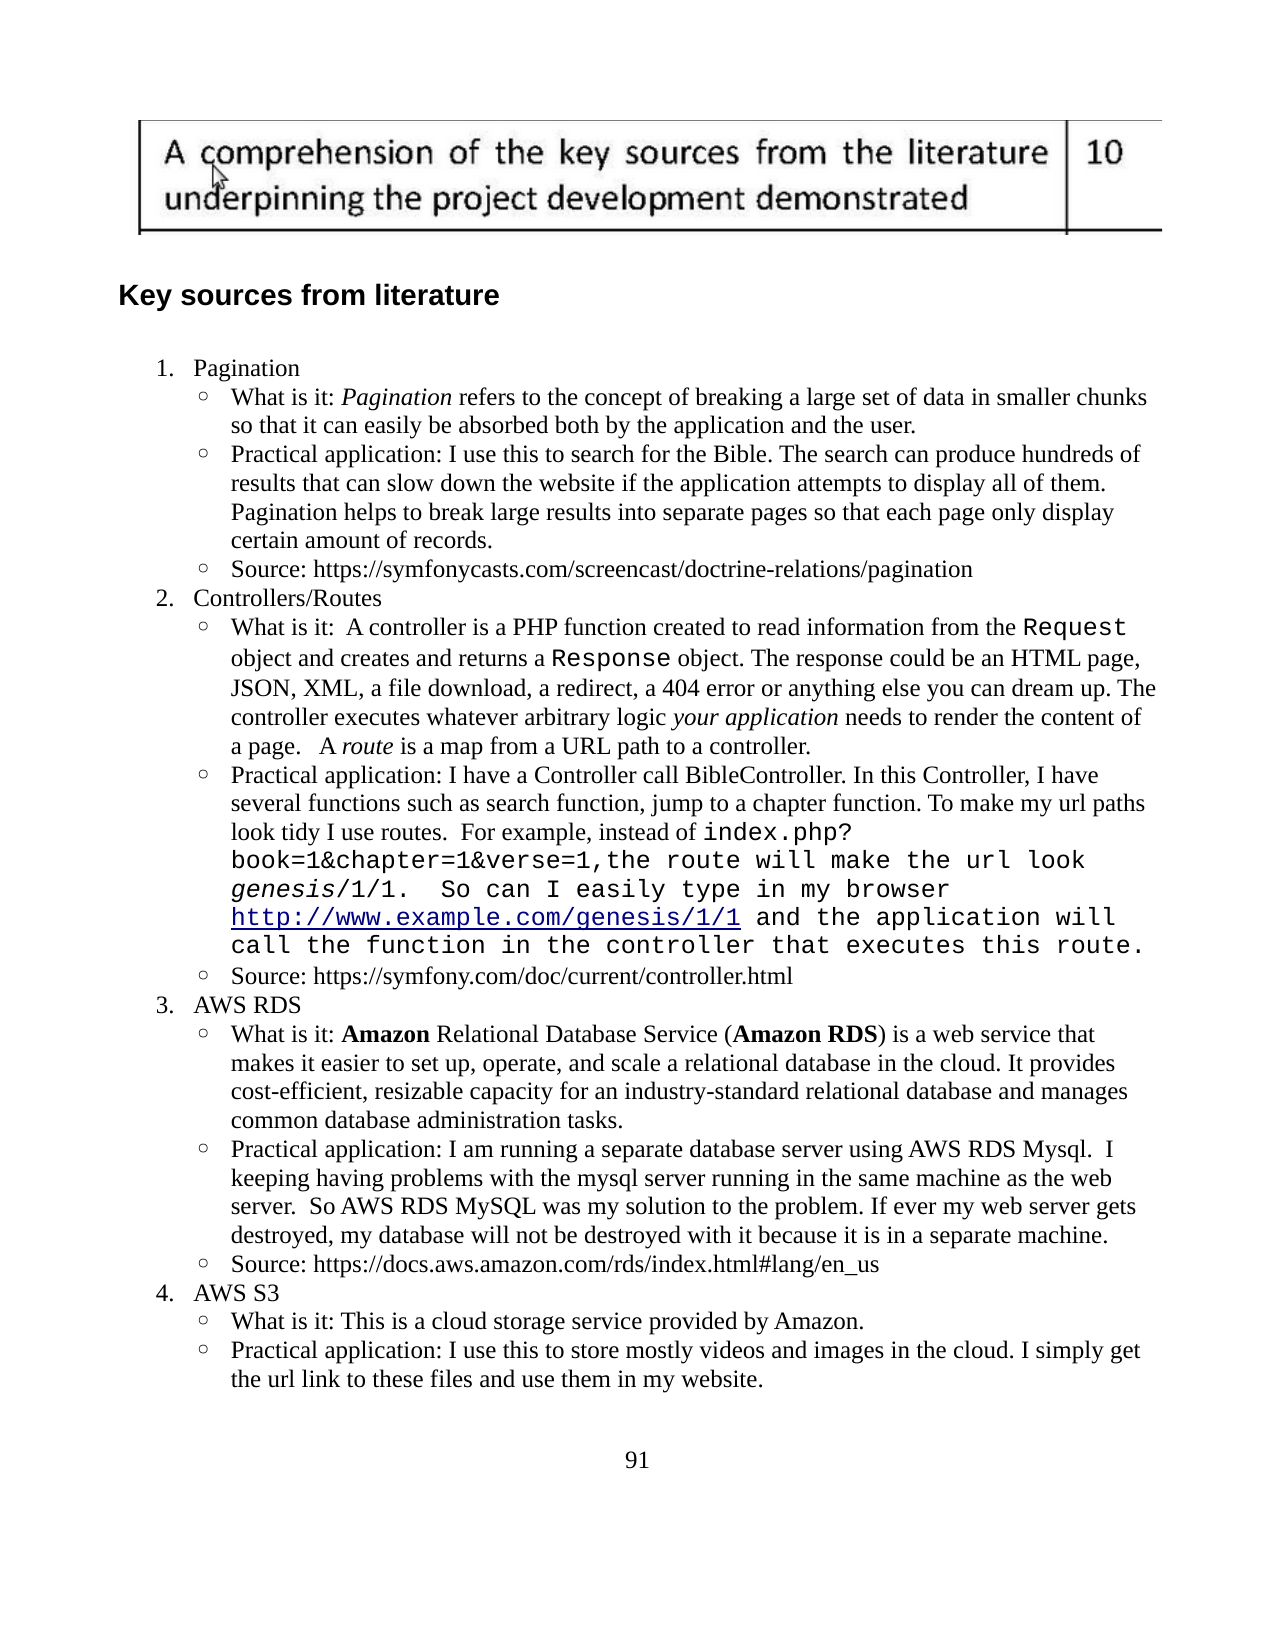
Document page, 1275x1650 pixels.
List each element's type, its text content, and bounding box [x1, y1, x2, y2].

list What is it: Pagination refers to the concept of breaking a large set of data in smaller chunks so that it can easily be absorbed both by the application and the user. [193, 382, 1157, 439]
list Source: https://symfonycasts.com/screencast/doctrine-relations/pagination [193, 554, 1157, 583]
list What is it: This is a cloud storage service provided by Amazon. [193, 1306, 1157, 1335]
list Practical application: I am running a separate database server using AWS RDS Mysql. I keeping having problems with the mysql server running in the same machine as the web server. So AWS RDS MySQL was my solution to the problem. If ever my web server gets destroyed, my database will not be destroyed with it because it is in a separate machine. [193, 1134, 1157, 1249]
picture [121, 120, 1163, 235]
list Controllers/Routes [156, 583, 1157, 612]
list What is it: Amazon Relational Database Service (Amazon RDS) is a web service that makes it easier to set up, operate, and scale a relational database in the cloud. It provides cost-efficient, resizable capacity for an industry-standard relational database and manages common database administration tasks. [193, 1019, 1157, 1134]
list Practical application: I have a Controller call BibleController. In this Controller, I have several functions such as search function, jump to a chapter function. To make my url paths look tidy I use routes. For example, instead of index.php?book=1&chapter=1&verse=1,the route will make the url look genesis/1/1. So can I easily type in my browser http://www.example.com/genesis/1/1 and the application will call the function in the controller that executes this route. [193, 760, 1157, 961]
list AWS S3 [156, 1278, 1157, 1306]
list Pagination [156, 353, 1157, 382]
list Practical application: I use this to search for the Bible. The search can produce hundreds of results that can slow down the website if the application attempts to display all of them. Pagination helps to break large results into separate pages so that each page only display certain amount of records. [193, 439, 1157, 554]
list Source: https://docs.aws.amazon.com/rds/index.html#lang/en_us [193, 1249, 1157, 1278]
list AWS RDS [156, 990, 1157, 1019]
list Practical application: I use this to store mostly videos and images in the cloud. I simply get the url link to these files and use them in my website. [193, 1335, 1157, 1393]
subtitle Key sources from literature [118, 278, 1157, 312]
list Source: https://symfony.com/doc/current/controller.html [193, 961, 1157, 990]
list What is it: A controller is a PHP function created to read information from the Request object and creates and returns a Response object. The response could be an HTML page, JSON, XML, a file download, a redirect, a 404 error or anything else you can dream up. The controller executes whatever arbitrary logic your application needs to render the content of a page. A route is a map from a URL path to a controller. [193, 612, 1157, 760]
